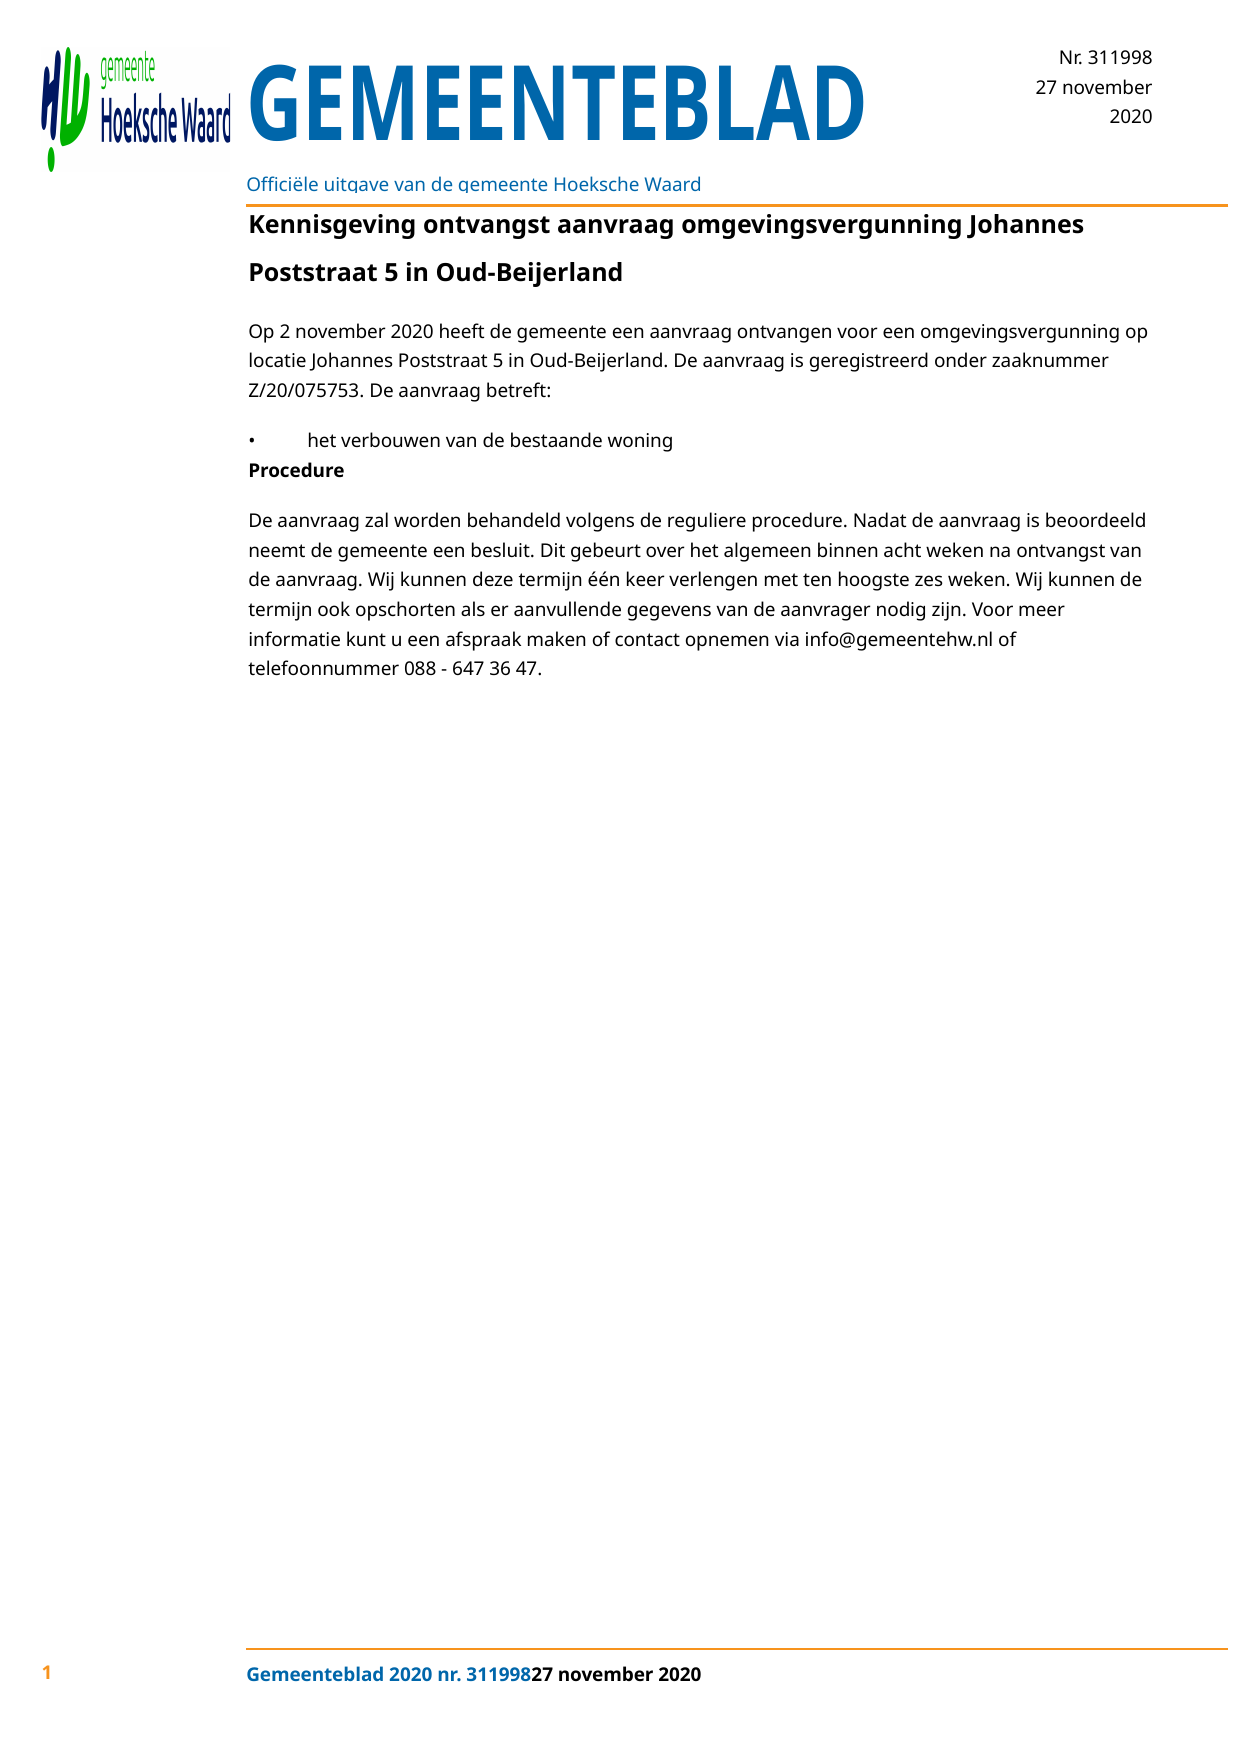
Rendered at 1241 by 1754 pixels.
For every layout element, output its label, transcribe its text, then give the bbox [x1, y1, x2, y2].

text De aanvraag zal worden behandeld volgens de reguliere procedure. Nadat de aanvraag is beoordeeld neemt de gemeente een besluit. Dit gebeurt over het algemeen binnen acht weken na ontvangst van de aanvraag. Wij kunnen deze termijn één keer verlengen met ten hoogste zes weken. Wij kunnen de termijn ook opschorten als er aanvullende gegevens van de aanvrager nodig zijn. Voor meer informatie kunt u een afspraak maken of contact opnemen via info@gemeentehw.nl of telefoonnummer 088 - 647 36 47. [248, 507, 1152, 681]
text Kennisgeving ontvangst aanvraag omgevingsvergunning Johannes Poststraat 5 in Oud-Beijerland [248, 207, 1152, 288]
text Procedure [248, 457, 1152, 483]
picture [41, 47, 231, 172]
list het verbouwen van de bestaande woning [248, 427, 1152, 453]
text Op 2 november 2020 heeft de gemeente een aanvraag ontvangen voor een omgevingsvergunning op locatie Johannes Poststraat 5 in Oud-Beijerland. De aanvraag is geregistreerd onder zaaknummer Z/20/075753. De aanvraag betreft: [248, 318, 1152, 403]
